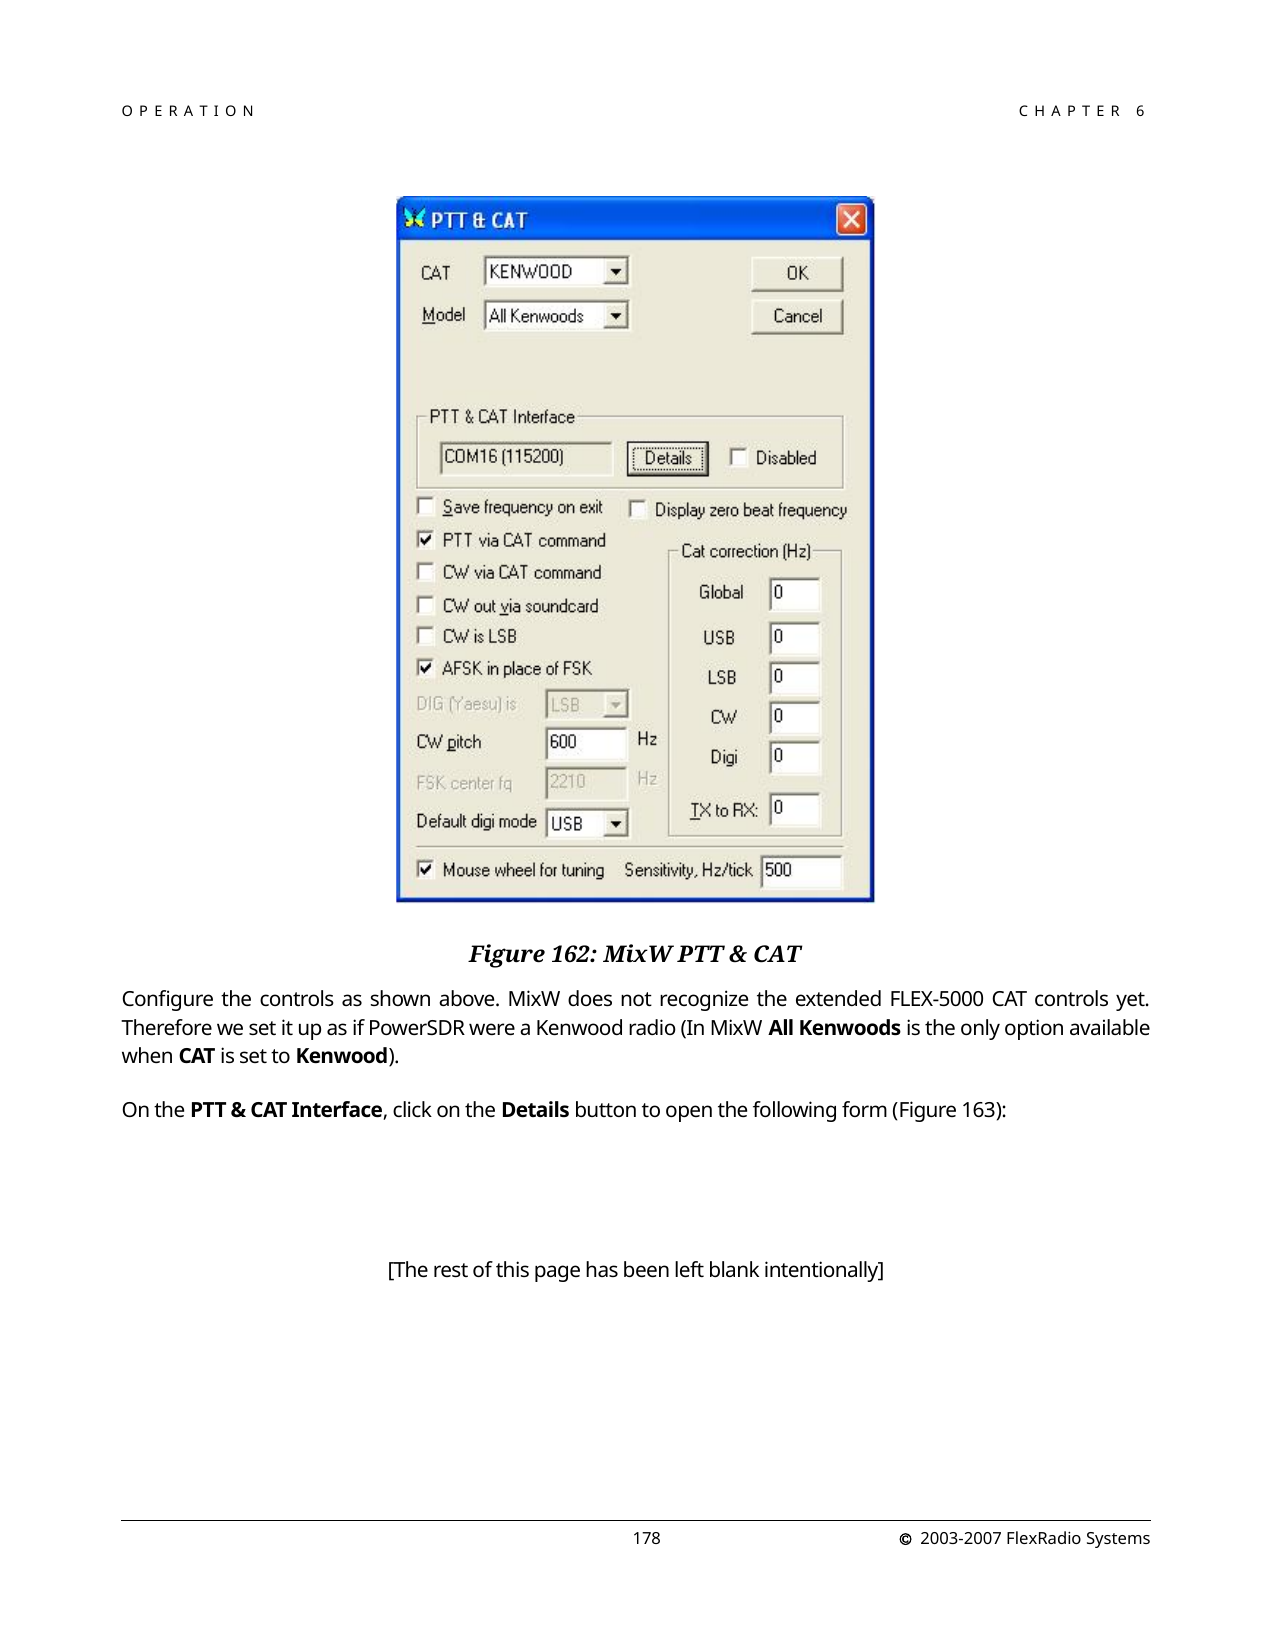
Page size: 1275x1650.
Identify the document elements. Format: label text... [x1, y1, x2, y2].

text Figure 162: MixW PTT & CAT [121, 937, 1151, 969]
text [The rest of this page has been left blank intentionally] [121, 1255, 1151, 1283]
text On the PTT & CAT Interface, click on the Details button to open the following form (Figure 163): [121, 1095, 1151, 1123]
text Configure the controls as shown above. MixW does not recognize the extended FLEX-5000 CAT controls yet. Therefore we set it up as if PowerSDR were a Kenwood radio (In MixW All Kenwoods is the only option available when CAT is set to Kenwood). [121, 984, 1151, 1070]
picture [396, 196, 876, 904]
